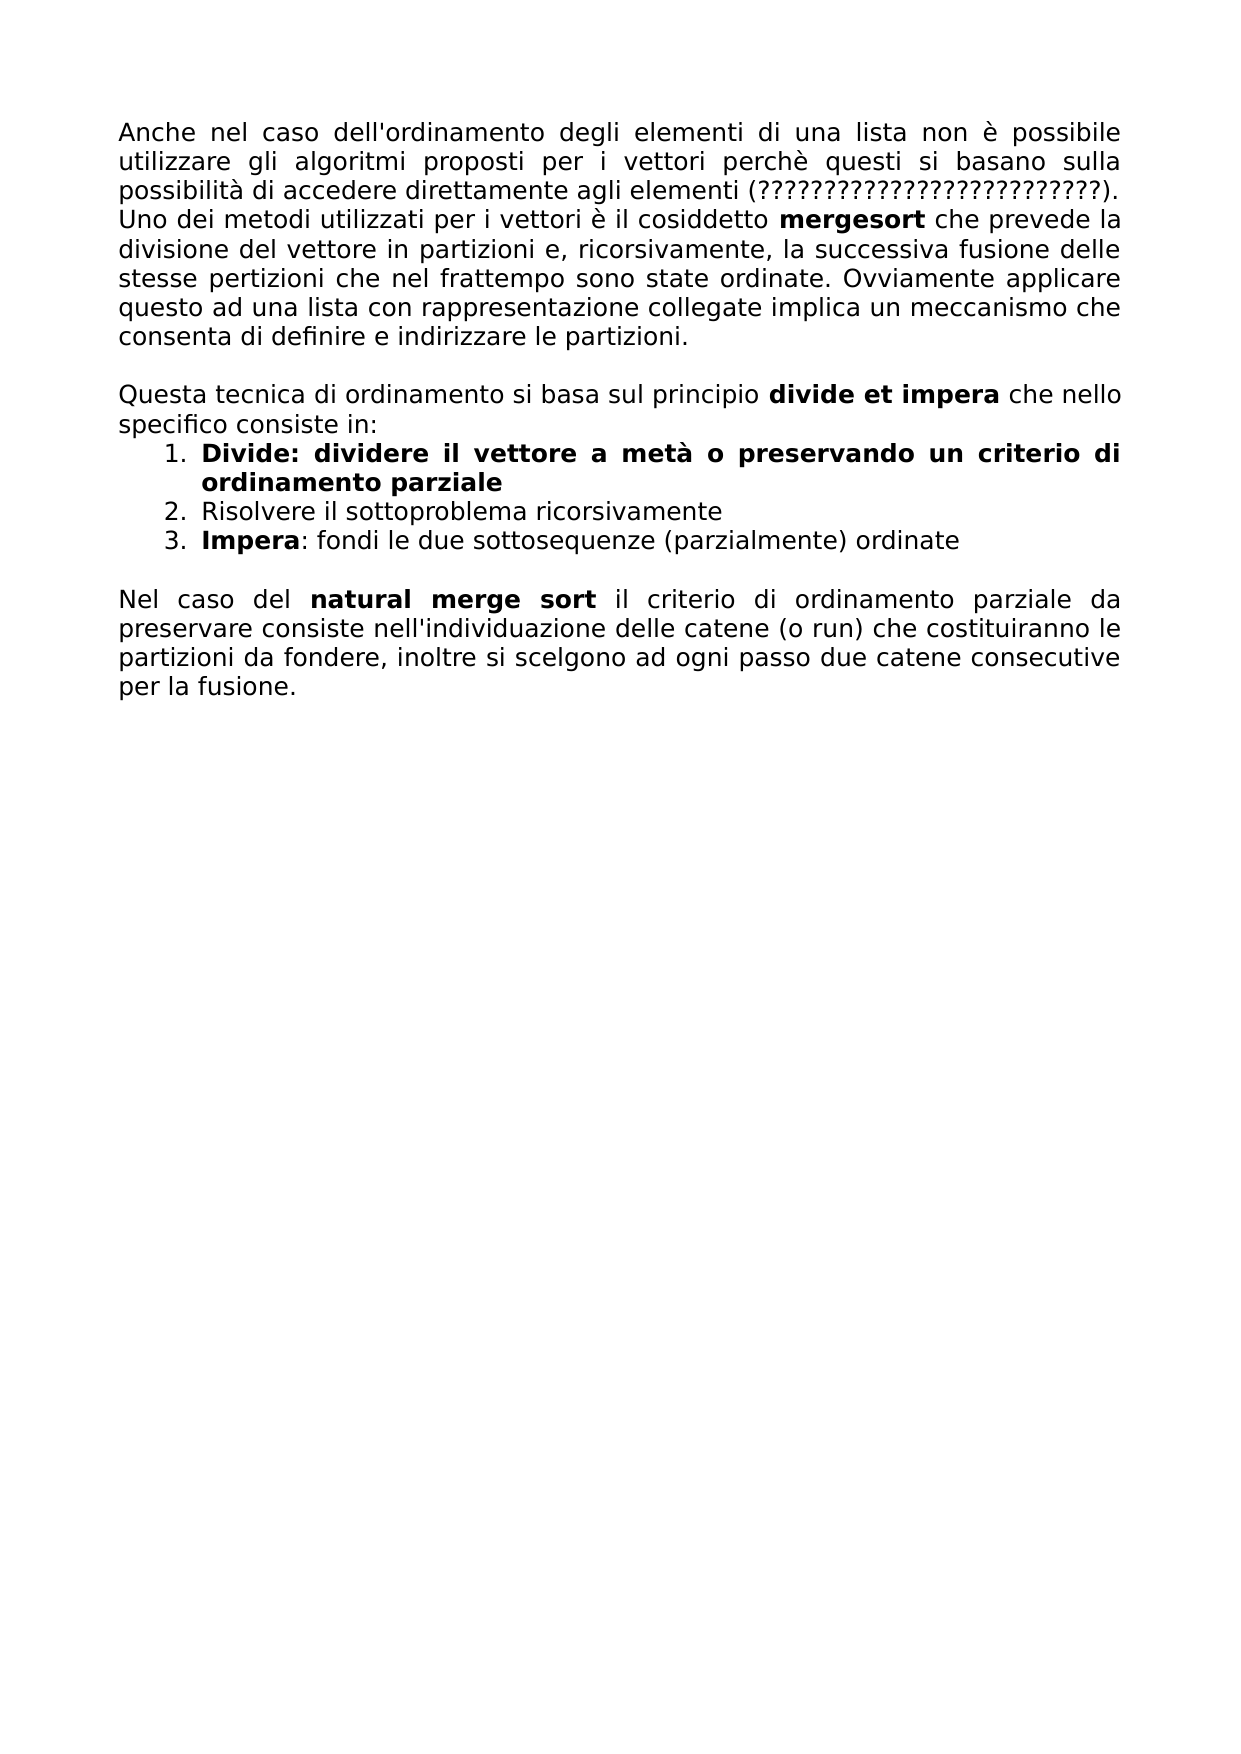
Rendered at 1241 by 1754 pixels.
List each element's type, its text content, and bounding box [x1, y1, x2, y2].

text Questa tecnica di ordinamento si basa sul principio divide et impera che nello specifico consiste in: [118, 381, 1122, 439]
text Uno dei metodi utilizzati per i vettori è il cosiddetto mergesort che prevede la divisione del vettore in partizioni e, ricorsivamente, la successiva fusione delle stesse pertizioni che nel frattempo sono state ordinate. Ovviamente applicare questo ad una lista con rappresentazione collegate implica un meccanismo che consenta di definire e indirizzare le partizioni. [118, 206, 1122, 351]
list Impera: fondi le due sottosequenze (parzialmente) ordinate [163, 526, 1122, 556]
text Nel caso del natural merge sort il criterio di ordinamento parziale da preservare consiste nell'individuazione delle catene (o run) che costituiranno le partizioni da fondere, inoltre si scelgono ad ogni passo due catene consecutive per la fusione. [118, 585, 1122, 701]
text Anche nel caso dell'ordinamento degli elementi di una lista non è possibile utilizzare gli algoritmi proposti per i vettori perchè questi si basano sulla possibilità di accedere direttamente agli elementi (??????????????????????????). [118, 118, 1122, 206]
list Risolvere il sottoproblema ricorsivamente [163, 497, 1122, 526]
list Divide: dividere il vettore a metà o preservando un criterio di ordinamento parziale [163, 439, 1122, 497]
